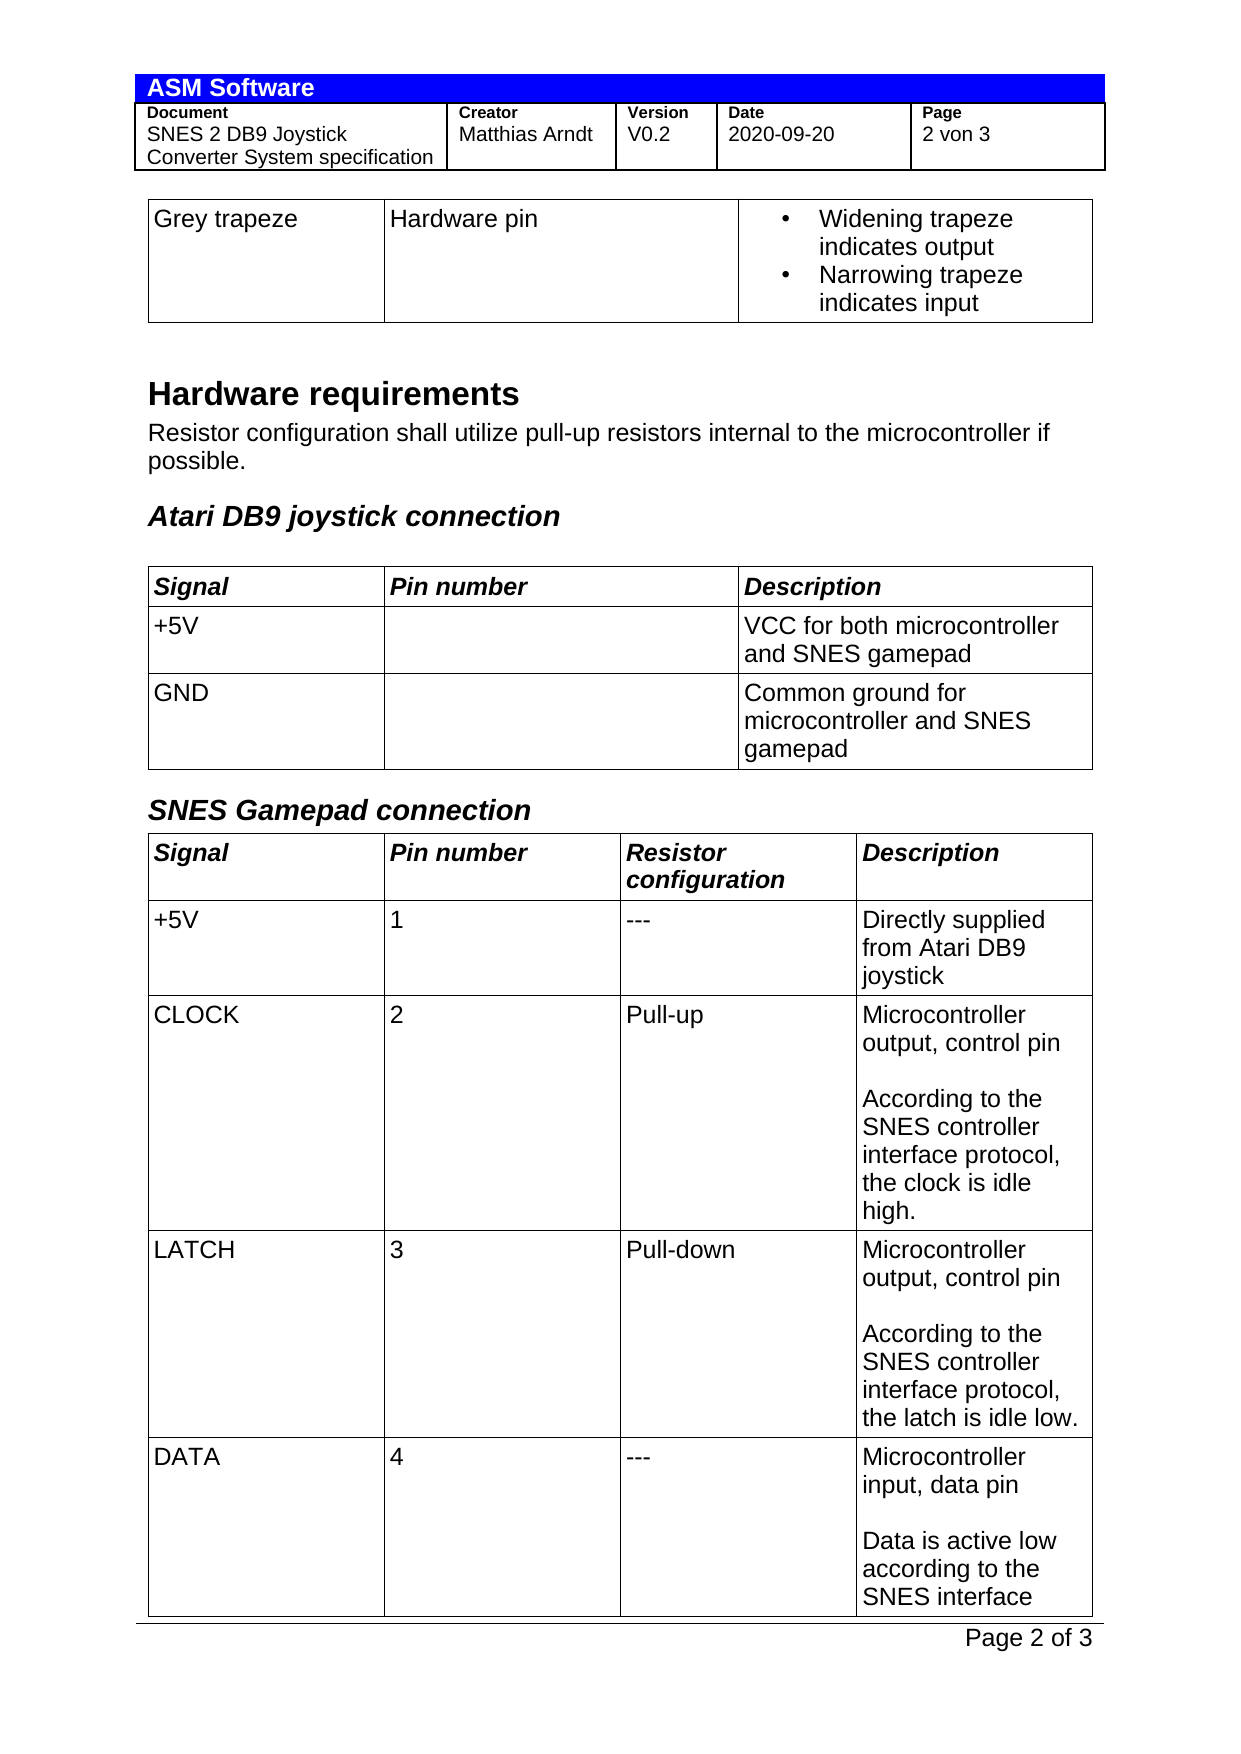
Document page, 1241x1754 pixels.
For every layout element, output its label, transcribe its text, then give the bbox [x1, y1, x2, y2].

table_cell 3 [385, 1231, 620, 1437]
subtitle Atari DB9 joystick connection [148, 500, 1092, 532]
table_header Pin number [385, 834, 620, 900]
table_cell --- [621, 901, 856, 995]
table_cell [385, 674, 738, 769]
table_cell [385, 607, 738, 673]
table_cell DATA [149, 1438, 384, 1616]
text Resistor configuration shall utilize pull-up resistors internal to the microcontroller if possible. [148, 419, 1092, 475]
table_cell GND [149, 674, 384, 769]
table_header Signal [149, 567, 384, 606]
table_header Description [739, 567, 1092, 606]
table_cell Directly supplied from Atari DB9 joystick [857, 901, 1092, 995]
table_header Description [857, 834, 1092, 900]
table_cell 2 [385, 996, 620, 1230]
subtitle SNES Gamepad connection [148, 794, 1092, 826]
table_cell Widening trapeze indicates output Narrowing trapeze indicates input [739, 200, 1092, 322]
table_cell LATCH [149, 1231, 384, 1437]
table_cell Common ground for microcontroller and SNES gamepad [739, 674, 1092, 769]
table_header Resistor configuration [621, 834, 856, 900]
table_cell 1 [385, 901, 620, 995]
table_cell 4 [385, 1438, 620, 1616]
table_cell Microcontroller input, data pin Data is active low according to the SNES interface [857, 1438, 1092, 1616]
table_cell +5V [149, 607, 384, 673]
table_header Pin number [385, 567, 738, 606]
subtitle Hardware requirements [148, 375, 1092, 413]
table_cell Hardware pin [385, 200, 738, 322]
table_cell --- [621, 1438, 856, 1616]
table_cell Microcontroller output, control pin According to the SNES controller interface protocol, the latch is idle low. [857, 1231, 1092, 1437]
table_cell Grey trapeze [149, 200, 384, 322]
table_cell Microcontroller output, control pin According to the SNES controller interface protocol, the clock is idle high. [857, 996, 1092, 1230]
table_cell VCC for both microcontroller and SNES gamepad [739, 607, 1092, 673]
table_cell Pull-down [621, 1231, 856, 1437]
table_cell +5V [149, 901, 384, 995]
table_cell Pull-up [621, 996, 856, 1230]
table_cell CLOCK [149, 996, 384, 1230]
table_header Signal [149, 834, 384, 900]
